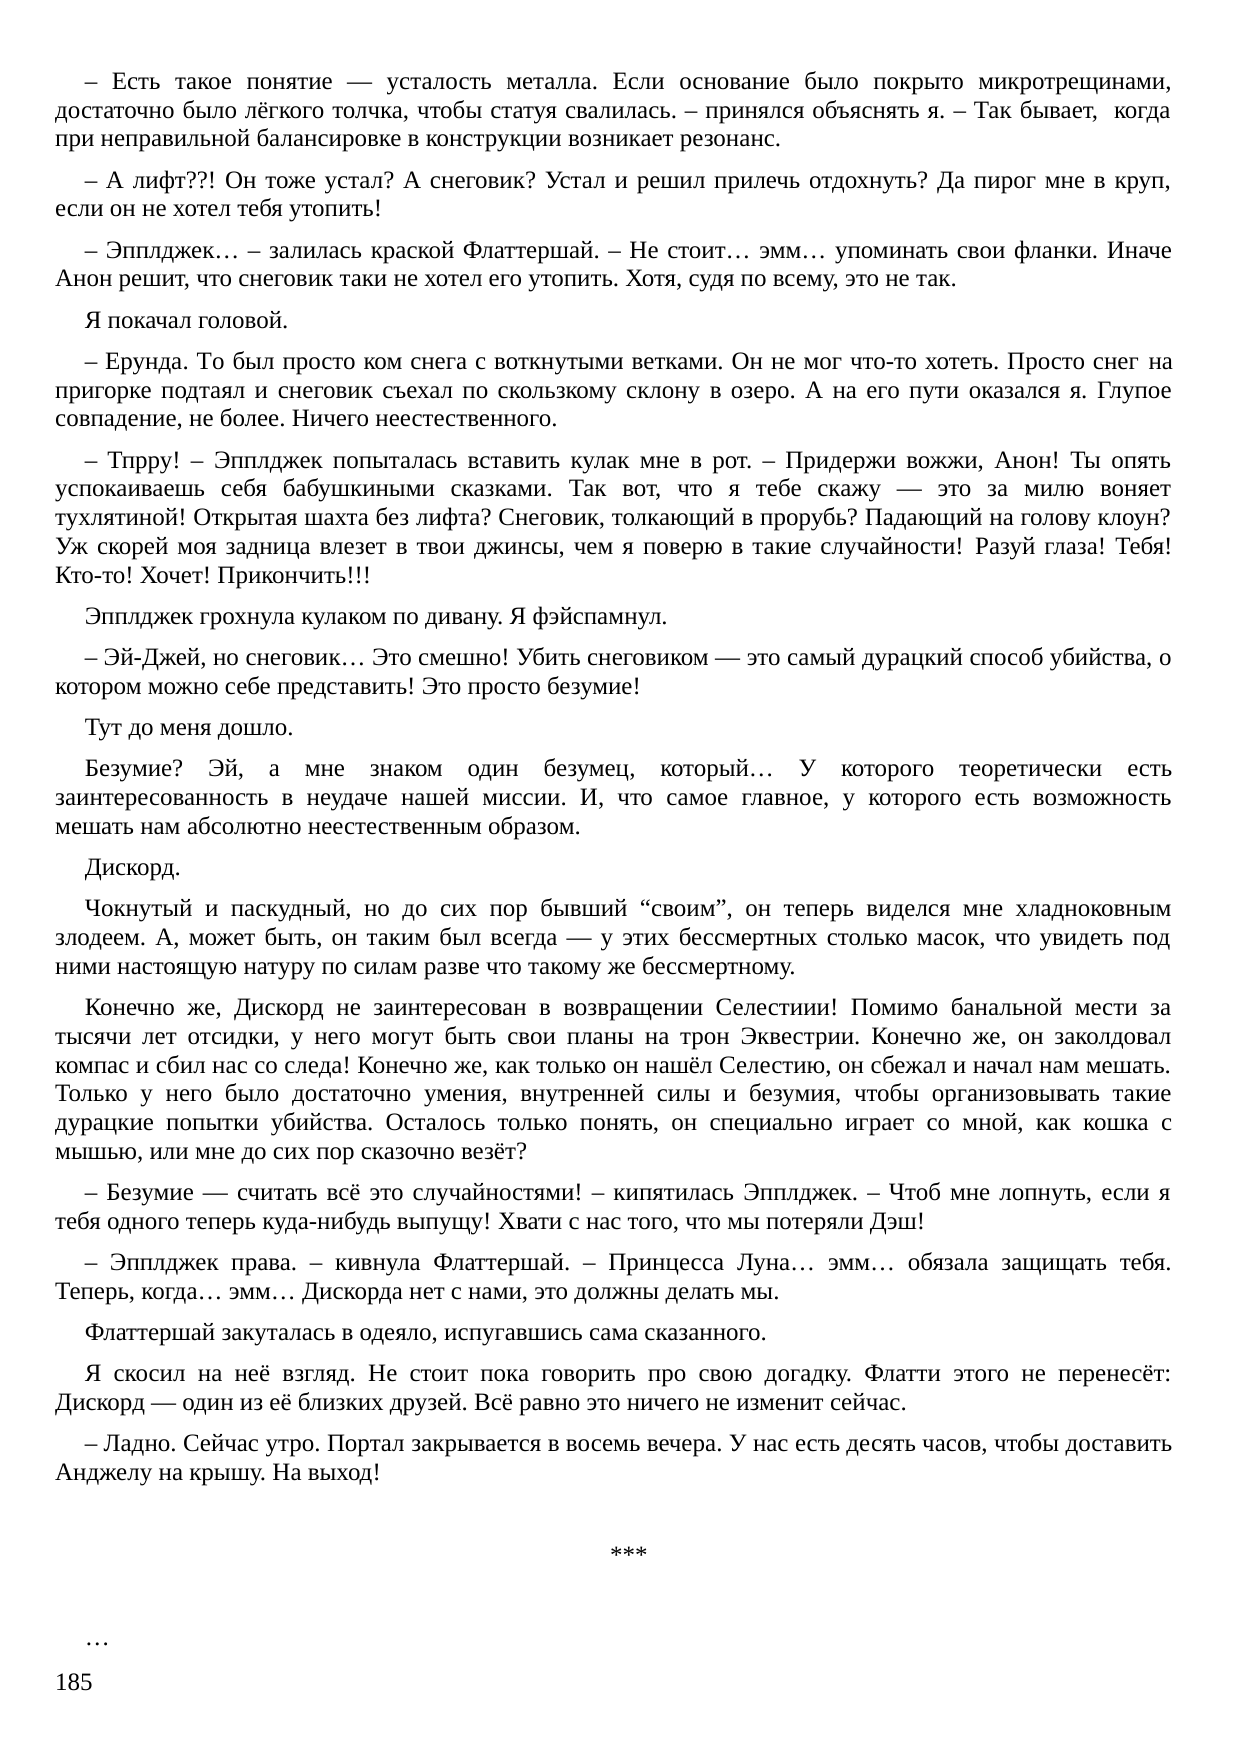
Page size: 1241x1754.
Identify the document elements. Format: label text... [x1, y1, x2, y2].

text Я скосил на неё взгляд. Не стоит пока говорить про свою догадку. Флатти этого не перенесёт: Дискорд — один из её близких друзей. Всё равно это ничего не изменит сейчас. [55, 1358, 1173, 1416]
text – Безумие — считать всё это случайностями! – кипятилась Эпплджек. – Чтоб мне лопнуть, если я тебя одного теперь куда-нибудь выпущу! Хвати с нас того, что мы потеряли Дэш! [55, 1177, 1173, 1235]
text Тут до меня дошло. [55, 712, 1173, 741]
text … [55, 1622, 1173, 1651]
text Чокнутый и паскудный, но до сих пор бывший “своим”, он теперь виделся мне хладноковным злодеем. А, может быть, он таким был всегда — у этих бессмертных столько масок, что увидеть под ними настоящую натуру по силам разве что такому же бессмертному. [55, 893, 1173, 980]
text Дискорд. [55, 852, 1173, 881]
text – Есть такое понятие — усталость металла. Если основание было покрыто микротрещинами, достаточно было лёгкого толчка, чтобы статуя свалилась. – принялся объяснять я. – Так бывает, когда при неправильной балансировке в конструкции возникает резонанс. [55, 66, 1173, 152]
text Конечно же, Дискорд не заинтересован в возвращении Селестиии! Помимо банальной мести за тысячи лет отсидки, у него могут быть свои планы на трон Эквестрии. Конечно же, он заколдовал компас и сбил нас со следа! Конечно же, как только он нашёл Селестию, он сбежал и начал нам мешать. Только у него было достаточно умения, внутренней силы и безумия, чтобы организовывать такие дурацкие попытки убийства. Осталось только понять, он специально играет со мной, как кошка с мышью, или мне до сих пор сказочно везёт? [55, 992, 1173, 1165]
text Эпплджек грохнула кулаком по дивану. Я фэйспамнул. [55, 601, 1173, 630]
text – Ладно. Сейчас утро. Портал закрывается в восемь вечера. У нас есть десять часов, чтобы доставить Анджелу на крышу. На выход! [55, 1428, 1173, 1486]
text – Эй-Джей, но снеговик… Это смешно! Убить снеговиком — это самый дурацкий способ убийства, о котором можно себе представить! Это просто безумие! [55, 642, 1173, 700]
text – Эпплджек… – залилась краской Флаттершай. – Не стоит… эмм… упоминать свои фланки. Иначе Анон решит, что снеговик таки не хотел его утопить. Хотя, судя по всему, это не так. [55, 235, 1173, 292]
text – Эпплджек права. – кивнула Флаттершай. – Принцесса Луна… эмм… обязала защищать тебя. Теперь, когда… эмм… Дискорда нет с нами, это должны делать мы. [55, 1247, 1173, 1305]
text Безумие? Эй, а мне знаком один безумец, который… У которого теоретически есть заинтересованность в неудаче нашей миссии. И, что самое главное, у которого есть возможность мешать нам абсолютно неестественным образом. [55, 753, 1173, 840]
text – Ерунда. То был просто ком снега с воткнутыми ветками. Он не мог что-то хотеть. Просто снег на пригорке подтаял и снеговик съехал по скользкому склону в озеро. А на его пути оказался я. Глупое совпадение, не более. Ничего неестественного. [55, 346, 1173, 432]
text – Тпрру! – Эпплджек попыталась вставить кулак мне в рот. – Придержи вожжи, Анон! Ты опять успокаиваешь себя бабушкиными сказками. Так вот, что я тебе скажу — это за милю воняет тухлятиной! Открытая шахта без лифта? Снеговик, толкающий в прорубь? Падающий на голову клоун? Уж скорей моя задница влезет в твои джинсы, чем я поверю в такие случайности! Разуй глаза! Тебя! Кто-то! Хочет! Прикончить!!! [55, 445, 1173, 588]
text Я покачал головой. [55, 305, 1173, 333]
text – А лифт??! Он тоже устал? А снеговик? Устал и решил прилечь отдохнуть? Да пирог мне в круп, если он не хотел тебя утопить! [55, 165, 1173, 222]
text *** [55, 1540, 1173, 1568]
text Флаттершай закуталась в одеяло, испугавшись сама сказанного. [55, 1317, 1173, 1346]
